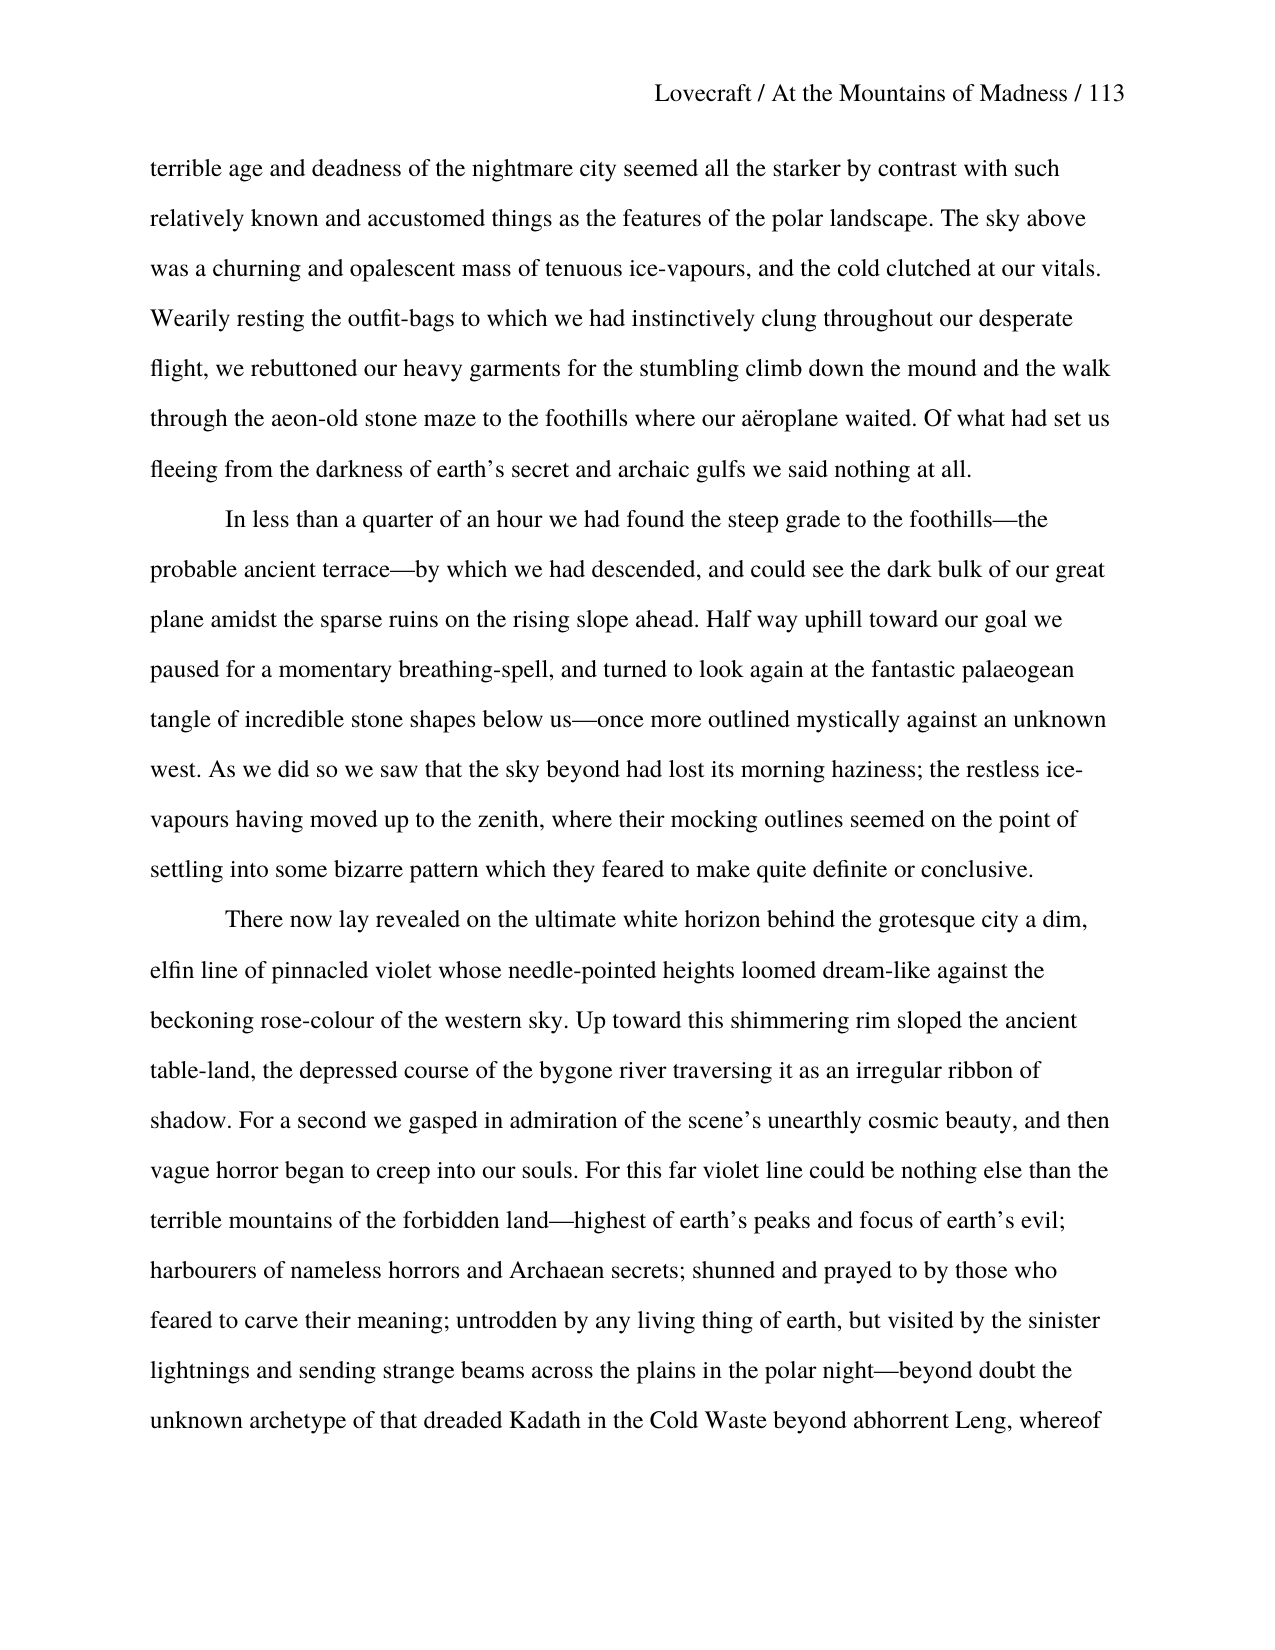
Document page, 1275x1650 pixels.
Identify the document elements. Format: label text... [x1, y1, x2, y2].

text terrible age and deadness of the nightmare city seemed all the starker by contrast with such relatively known and accustomed things as the features of the polar landscape. The sky above was a churning and opalescent mass of tenuous ice-vapours, and the cold clutched at our vitals. Wearily resting the outfit-bags to which we had instinctively clung throughout our desperate flight, we rebuttoned our heavy garments for the stumbling climb down the mound and the walk through the aeon-old stone maze to the foothills where our aëroplane waited. Of what had set us fleeing from the darkness of earth’s secret and archaic gulfs we said nothing at all. [150, 150, 1125, 484]
text There now lay revealed on the ultimate white horizon behind the grotesque city a dim, elfin line of pinnacled violet whose needle-pointed heights loomed dream-like against the beckoning rose-colour of the western sky. Up toward this shimmering rim sloped the ancient table-land, the depressed course of the bygone river traversing it as an irregular ribbon of shadow. For a second we gasped in admiration of the scene’s unearthly cosmic beauty, and then vague horror began to creep into our souls. For this far violet line could be nothing else than the terrible mountains of the forbidden land—highest of earth’s peaks and focus of earth’s evil; harbourers of nameless horrors and Archaean secrets; shunned and prayed to by those who feared to carve their meaning; untrodden by any living thing of earth, but visited by the sinister lightnings and sending strange beams across the plains in the polar night—beyond doubt the unknown archetype of that dreaded Kadath in the Cold Waste beyond abhorrent Leng, whereof [150, 902, 1125, 1436]
text In less than a quarter of an hour we had found the steep grade to the foothills—the probable ancient terrace—by which we had descended, and could see the dark bulk of our great plane amidst the sparse ruins on the rising slope ahead. Half way uphill toward our goal we paused for a momentary breathing-spell, and turned to look again at the fantastic palaeogean tangle of incredible stone shapes below us—once more outlined mystically against an unknown west. As we did so we saw that the sky beyond had lost its morning haziness; the restless ice-vapours having moved up to the zenith, where their mocking outlines seemed on the point of settling into some bizarre pattern which they feared to make quite definite or conclusive. [150, 501, 1125, 885]
